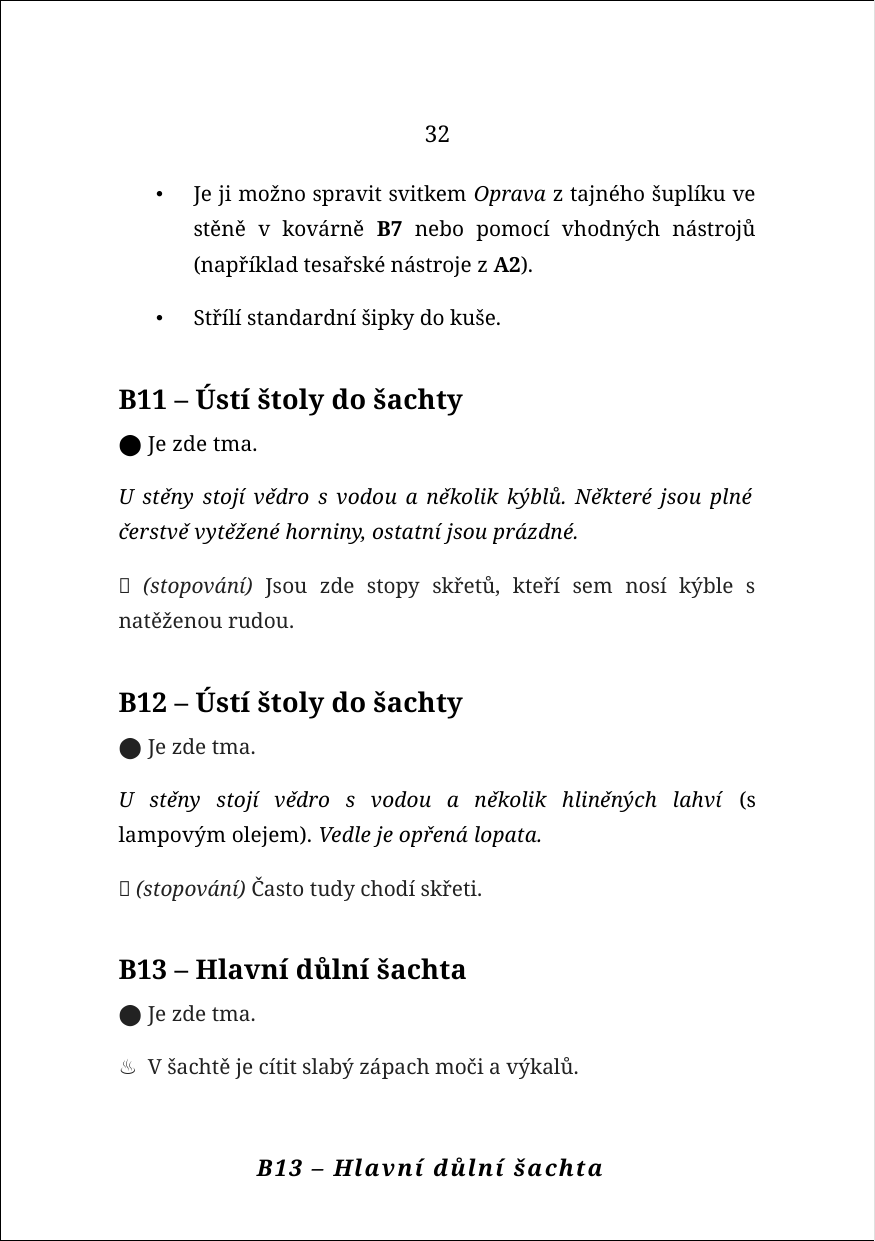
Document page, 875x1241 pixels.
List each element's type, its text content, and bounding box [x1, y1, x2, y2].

text ⬤ Je zde tma. [118, 429, 756, 457]
list Je ji možno spravit svitkem Oprava z tajného šuplíku ve stěně v kovárně B7 nebo pomocí vhodných nástrojů (například tesařské nástroje z A2). [156, 179, 756, 278]
text ♨ V šachtě je cítit slabý zápach moči a výkalů. [118, 1052, 756, 1081]
text U stěny stojí vědro s vodou a několik hliněných lahví (s lampovým olejem). Vedle je opřená lopata. [118, 785, 756, 849]
text ⬤ Je zde tma. [118, 999, 756, 1028]
text 👣 (stopování) Často tudy chodí skřeti. [118, 874, 756, 902]
list Střílí standardní šipky do kuše. [156, 303, 756, 332]
subtitle B11 – Ústí štoly do šachty [118, 380, 756, 417]
subtitle B13 – Hlavní důlní šachta [118, 951, 756, 987]
text U stěny stojí vědro s vodou a několik kýblů. Některé jsou plné čerstvě vytěžené horniny, ostatní jsou prázdné. [118, 482, 756, 546]
text ⬤ Je zde tma. [118, 732, 756, 760]
subtitle B12 – Ústí štoly do šachty [118, 683, 756, 720]
text 👣 (stopování) Jsou zde stopy skřetů, kteří sem nosí kýble s natěženou rudou. [118, 571, 756, 635]
